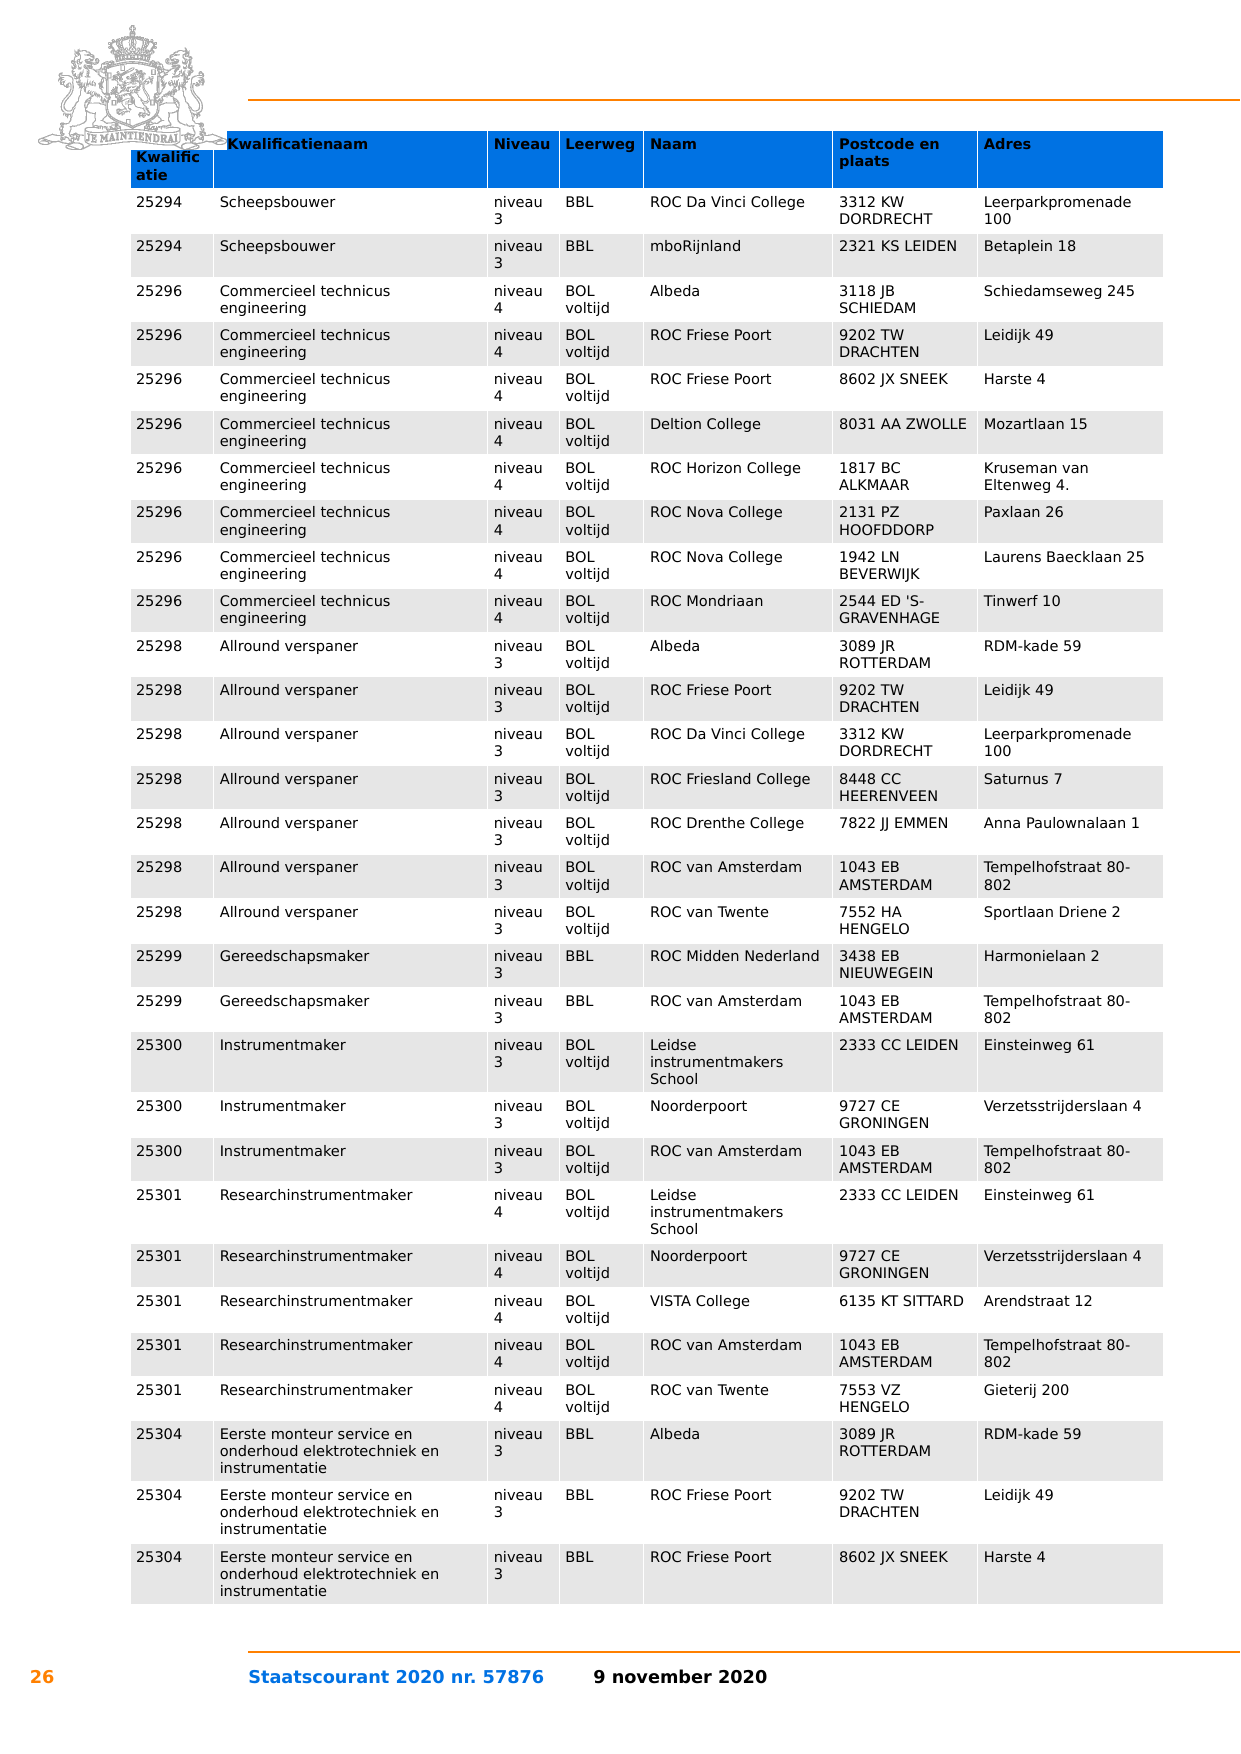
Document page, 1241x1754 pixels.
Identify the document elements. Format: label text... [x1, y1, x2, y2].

table_cell 1043 EB AMSTERDAM [833, 1138, 977, 1181]
table_cell 25301 [131, 1182, 213, 1243]
table_header Leerweg [560, 131, 643, 188]
table_cell ROC Mondriaan [644, 589, 832, 632]
table_cell 3312 KW DORDRECHT [833, 189, 977, 232]
table_cell BOL voltijd [560, 367, 643, 410]
table_cell BOL voltijd [560, 1377, 643, 1420]
table_cell Instrumentmaker [214, 1094, 487, 1137]
table_cell niveau 4 [488, 367, 559, 410]
table_cell Verzetsstrijderslaan 4 [978, 1244, 1163, 1287]
table_cell Researchinstrumentmaker [214, 1288, 487, 1331]
table_cell Paxlaan 26 [978, 500, 1163, 543]
table_cell niveau 3 [488, 810, 559, 854]
table_cell Leidijk 49 [978, 1483, 1163, 1543]
table_header Adres [978, 131, 1163, 188]
table_cell 25301 [131, 1244, 213, 1287]
table_cell BOL voltijd [560, 411, 643, 454]
table_cell ROC van Amsterdam [644, 1333, 832, 1376]
table_cell 9727 CE GRONINGEN [833, 1244, 977, 1287]
table_cell niveau 4 [488, 1288, 559, 1331]
table_cell BOL voltijd [560, 1138, 643, 1181]
table_cell Commercieel technicus engineering [214, 589, 487, 632]
table_cell 25300 [131, 1138, 213, 1181]
table_cell niveau 4 [488, 1244, 559, 1287]
table_cell Noorderpoort [644, 1094, 832, 1137]
table_cell niveau 3 [488, 633, 559, 676]
table_cell 3089 JR ROTTERDAM [833, 633, 977, 676]
table_cell Saturnus 7 [978, 766, 1163, 809]
table_cell Schiedamseweg 245 [978, 278, 1163, 321]
table_cell Verzetsstrijderslaan 4 [978, 1094, 1163, 1137]
table_cell niveau 4 [488, 500, 559, 543]
table_cell 8448 CC HEERENVEEN [833, 766, 977, 809]
table_cell RDM-kade 59 [978, 1421, 1163, 1481]
table_cell niveau 3 [488, 677, 559, 721]
table_cell Allround verspaner [214, 633, 487, 676]
table_cell Einsteinweg 61 [978, 1032, 1163, 1092]
table_cell Sportlaan Driene 2 [978, 899, 1163, 942]
table_cell Mozartlaan 15 [978, 411, 1163, 454]
table_cell BBL [560, 944, 643, 987]
table_cell Researchinstrumentmaker [214, 1182, 487, 1243]
table_cell Commercieel technicus engineering [214, 455, 487, 499]
table_cell Leidse instrumentmakers School [644, 1182, 832, 1243]
table_cell 25296 [131, 589, 213, 632]
table_cell niveau 3 [488, 189, 559, 232]
table_cell 2333 CC LEIDEN [833, 1032, 977, 1092]
table_cell 7553 VZ HENGELO [833, 1377, 977, 1420]
table_cell BOL voltijd [560, 500, 643, 543]
table_cell Leerparkpromenade 100 [978, 722, 1163, 765]
table_cell BBL [560, 1483, 643, 1543]
table_cell Tempelhofstraat 80- 802 [978, 1333, 1163, 1376]
table_cell Commercieel technicus engineering [214, 278, 487, 321]
table_cell niveau 4 [488, 278, 559, 321]
table_cell Leidijk 49 [978, 322, 1163, 366]
table_cell Allround verspaner [214, 677, 487, 721]
table_cell Leerparkpromenade 100 [978, 189, 1163, 232]
table_cell Anna Paulownalaan 1 [978, 810, 1163, 854]
table_cell Allround verspaner [214, 766, 487, 809]
table_cell niveau 3 [488, 855, 559, 898]
table_cell 25296 [131, 367, 213, 410]
table_cell 25301 [131, 1333, 213, 1376]
table_cell 1043 EB AMSTERDAM [833, 855, 977, 898]
table_cell 25298 [131, 677, 213, 721]
table_cell ROC van Twente [644, 1377, 832, 1420]
table_cell niveau 4 [488, 322, 559, 366]
table_cell 2333 CC LEIDEN [833, 1182, 977, 1243]
table_cell 1817 BC ALKMAAR [833, 455, 977, 499]
table_cell Allround verspaner [214, 810, 487, 854]
table_cell 1942 LN BEVERWIJK [833, 544, 977, 587]
table_cell 2544 ED 'S-GRAVENHAGE [833, 589, 977, 632]
table_cell niveau 3 [488, 1094, 559, 1137]
table_cell BOL voltijd [560, 589, 643, 632]
table_cell 25296 [131, 322, 213, 366]
table_cell 25296 [131, 544, 213, 587]
table_cell Harste 4 [978, 1544, 1163, 1604]
table_cell VISTA College [644, 1288, 832, 1331]
table_cell 25304 [131, 1544, 213, 1604]
table_header Naam [644, 131, 832, 188]
table_cell ROC van Twente [644, 899, 832, 942]
table_cell 25300 [131, 1094, 213, 1137]
table_cell Laurens Baecklaan 25 [978, 544, 1163, 587]
table_cell BBL [560, 189, 643, 232]
table_cell Allround verspaner [214, 899, 487, 942]
table_cell Tinwerf 10 [978, 589, 1163, 632]
table_cell 9727 CE GRONINGEN [833, 1094, 977, 1137]
table_cell BOL voltijd [560, 766, 643, 809]
table_cell 2131 PZ HOOFDDORP [833, 500, 977, 543]
table_cell ROC Nova College [644, 500, 832, 543]
table_cell ROC van Amsterdam [644, 855, 832, 898]
table_cell ROC Friesland College [644, 766, 832, 809]
table_cell 25300 [131, 1032, 213, 1092]
table_cell ROC Drenthe College [644, 810, 832, 854]
table_cell niveau 4 [488, 455, 559, 499]
table_cell ROC Da Vinci College [644, 722, 832, 765]
table_cell Gereedschapsmaker [214, 944, 487, 987]
table_cell Albeda [644, 633, 832, 676]
table_cell niveau 3 [488, 1421, 559, 1481]
table_header Kwalificatienaam [214, 131, 487, 188]
table_cell 25298 [131, 810, 213, 854]
table_cell Commercieel technicus engineering [214, 367, 487, 410]
table_cell BOL voltijd [560, 1244, 643, 1287]
table_cell ROC Friese Poort [644, 1544, 832, 1604]
table_header Niveau [488, 131, 559, 188]
table_cell 25294 [131, 189, 213, 232]
table_cell ROC Midden Nederland [644, 944, 832, 987]
table_cell BOL voltijd [560, 1333, 643, 1376]
table_cell Albeda [644, 278, 832, 321]
table_cell Einsteinweg 61 [978, 1182, 1163, 1243]
table_cell niveau 3 [488, 1138, 559, 1181]
table_cell 25299 [131, 944, 213, 987]
table_cell Instrumentmaker [214, 1032, 487, 1092]
table_cell Harste 4 [978, 367, 1163, 410]
table_cell BOL voltijd [560, 1288, 643, 1331]
table_cell 3118 JB SCHIEDAM [833, 278, 977, 321]
table_cell Scheepsbouwer [214, 234, 487, 277]
table_cell 25299 [131, 988, 213, 1031]
table_cell 7552 HA HENGELO [833, 899, 977, 942]
table_cell 25301 [131, 1377, 213, 1420]
table_cell Albeda [644, 1421, 832, 1481]
table_cell 25304 [131, 1421, 213, 1481]
table_cell Commercieel technicus engineering [214, 544, 487, 587]
table_cell Gereedschapsmaker [214, 988, 487, 1031]
table_cell Commercieel technicus engineering [214, 411, 487, 454]
table_cell BOL voltijd [560, 544, 643, 587]
table_cell niveau 4 [488, 589, 559, 632]
table_cell BOL voltijd [560, 322, 643, 366]
table_cell BOL voltijd [560, 455, 643, 499]
table_cell 9202 TW DRACHTEN [833, 677, 977, 721]
table_cell niveau 4 [488, 544, 559, 587]
table_cell niveau 4 [488, 411, 559, 454]
table_cell 3089 JR ROTTERDAM [833, 1421, 977, 1481]
table_cell Deltion College [644, 411, 832, 454]
table_cell niveau 3 [488, 899, 559, 942]
table_cell ROC Horizon College [644, 455, 832, 499]
table_cell 8602 JX SNEEK [833, 367, 977, 410]
table_cell ROC Friese Poort [644, 322, 832, 366]
table_cell niveau 4 [488, 1333, 559, 1376]
table_cell Tempelhofstraat 80- 802 [978, 855, 1163, 898]
table_cell ROC Friese Poort [644, 367, 832, 410]
picture [38, 25, 227, 150]
table_cell 25298 [131, 899, 213, 942]
table_cell niveau 3 [488, 1544, 559, 1604]
table_cell 25301 [131, 1288, 213, 1331]
table_cell Betaplein 18 [978, 234, 1163, 277]
table_cell Harmonielaan 2 [978, 944, 1163, 987]
table_cell niveau 3 [488, 766, 559, 809]
table_cell Allround verspaner [214, 855, 487, 898]
table_cell Researchinstrumentmaker [214, 1244, 487, 1287]
table_cell Researchinstrumentmaker [214, 1377, 487, 1420]
table_cell Commercieel technicus engineering [214, 322, 487, 366]
table_cell 25296 [131, 278, 213, 321]
table_cell BBL [560, 988, 643, 1031]
table_cell 25298 [131, 766, 213, 809]
table_cell 1043 EB AMSTERDAM [833, 988, 977, 1031]
table_cell Allround verspaner [214, 722, 487, 765]
table_cell 25296 [131, 500, 213, 543]
table_cell 25298 [131, 855, 213, 898]
table_cell ROC van Amsterdam [644, 1138, 832, 1181]
table_cell BOL voltijd [560, 899, 643, 942]
table_header Kwalificatie [131, 150, 213, 188]
table_cell 25296 [131, 455, 213, 499]
table_cell mboRijnland [644, 234, 832, 277]
table_cell BOL voltijd [560, 677, 643, 721]
table_cell niveau 3 [488, 944, 559, 987]
table_cell 25296 [131, 411, 213, 454]
table_cell 1043 EB AMSTERDAM [833, 1333, 977, 1376]
table_cell niveau 3 [488, 988, 559, 1031]
table_cell 9202 TW DRACHTEN [833, 1483, 977, 1543]
table_cell Tempelhofstraat 80- 802 [978, 988, 1163, 1031]
table_cell BOL voltijd [560, 278, 643, 321]
table_cell 25304 [131, 1483, 213, 1543]
table_cell Scheepsbouwer [214, 189, 487, 232]
table_cell Eerste monteur service en onderhoud elektrotechniek en instrumentatie [214, 1544, 487, 1604]
table_cell niveau 3 [488, 234, 559, 277]
table_cell 25298 [131, 633, 213, 676]
table_cell BOL voltijd [560, 1032, 643, 1092]
table_cell BOL voltijd [560, 722, 643, 765]
table_cell 8602 JX SNEEK [833, 1544, 977, 1604]
table_cell BOL voltijd [560, 855, 643, 898]
table_cell niveau 3 [488, 1032, 559, 1092]
table_cell niveau 4 [488, 1182, 559, 1243]
table_cell ROC Nova College [644, 544, 832, 587]
table_cell Leidijk 49 [978, 677, 1163, 721]
table_cell Leidse instrumentmakers School [644, 1032, 832, 1092]
table_cell 25298 [131, 722, 213, 765]
table_cell BOL voltijd [560, 633, 643, 676]
table_cell Gieterij 200 [978, 1377, 1163, 1420]
table_cell Eerste monteur service en onderhoud elektrotechniek en instrumentatie [214, 1483, 487, 1543]
table_cell niveau 3 [488, 1483, 559, 1543]
table_cell Tempelhofstraat 80- 802 [978, 1138, 1163, 1181]
table_cell ROC Friese Poort [644, 1483, 832, 1543]
table_cell 8031 AA ZWOLLE [833, 411, 977, 454]
table_cell BBL [560, 1421, 643, 1481]
table_cell BOL voltijd [560, 1094, 643, 1137]
table_cell niveau 4 [488, 1377, 559, 1420]
table_cell ROC van Amsterdam [644, 988, 832, 1031]
table_cell ROC Friese Poort [644, 677, 832, 721]
table_cell BBL [560, 234, 643, 277]
table_cell 7822 JJ EMMEN [833, 810, 977, 854]
table_cell 2321 KS LEIDEN [833, 234, 977, 277]
table_cell 9202 TW DRACHTEN [833, 322, 977, 366]
table_cell BOL voltijd [560, 1182, 643, 1243]
table_cell 6135 KT SITTARD [833, 1288, 977, 1331]
table_cell BBL [560, 1544, 643, 1604]
table_cell 3312 KW DORDRECHT [833, 722, 977, 765]
table_cell Arendstraat 12 [978, 1288, 1163, 1331]
table_cell BOL voltijd [560, 810, 643, 854]
table_cell Noorderpoort [644, 1244, 832, 1287]
table_cell Commercieel technicus engineering [214, 500, 487, 543]
table_cell Eerste monteur service en onderhoud elektrotechniek en instrumentatie [214, 1421, 487, 1481]
table_cell 3438 EB NIEUWEGEIN [833, 944, 977, 987]
table_cell niveau 3 [488, 722, 559, 765]
table_cell Kruseman van Eltenweg 4. [978, 455, 1163, 499]
table_cell ROC Da Vinci College [644, 189, 832, 232]
table_cell Instrumentmaker [214, 1138, 487, 1181]
table_header Postcode en plaats [833, 131, 977, 188]
table_cell RDM-kade 59 [978, 633, 1163, 676]
table_cell Researchinstrumentmaker [214, 1333, 487, 1376]
table_cell 25294 [131, 234, 213, 277]
